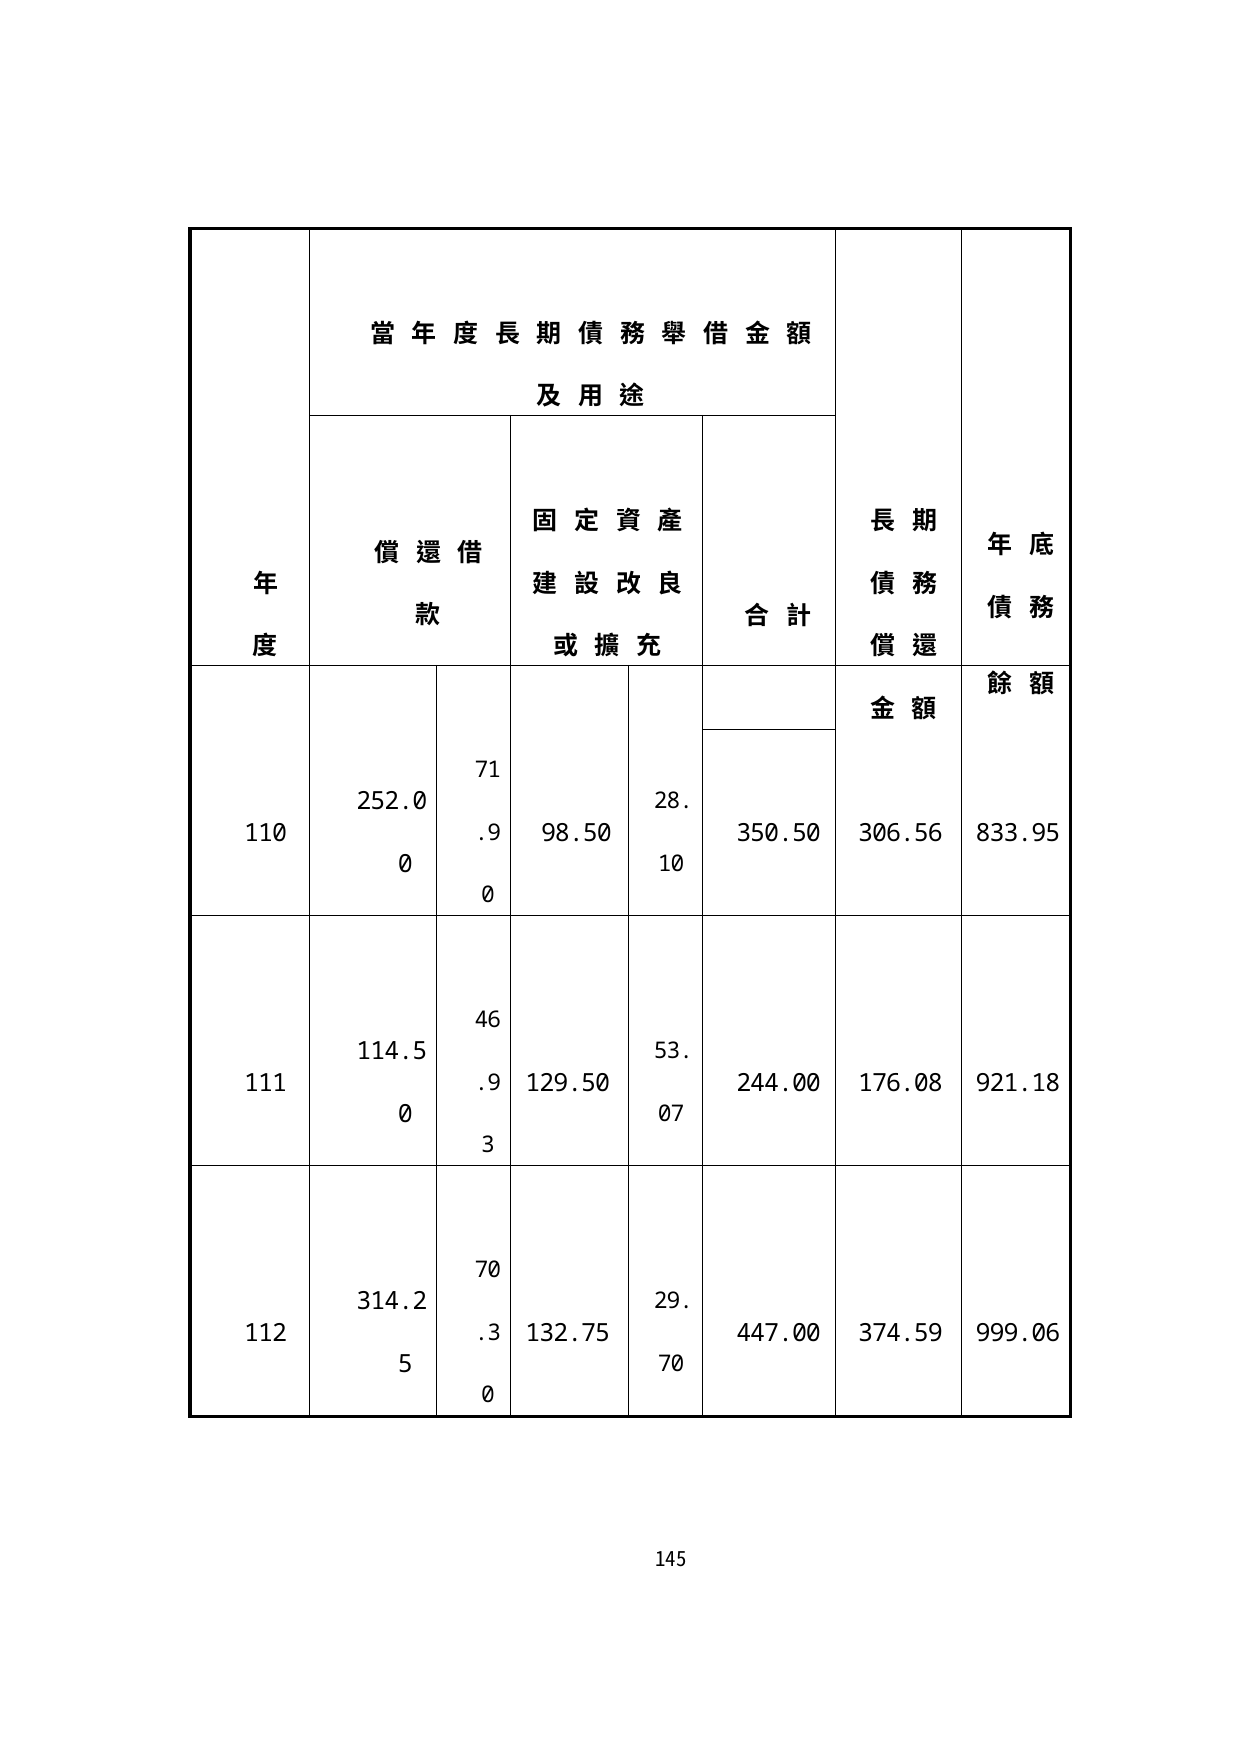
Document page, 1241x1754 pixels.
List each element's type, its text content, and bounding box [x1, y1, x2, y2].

table_cell 固定資產建設改良或擴充 [511, 416, 702, 665]
table_cell 71.90 [437, 666, 510, 915]
table_cell 28.10 [629, 666, 702, 915]
table_cell 176.08 [836, 916, 961, 1165]
table_cell 償還借款 [310, 416, 510, 665]
table_cell 129.50 [511, 916, 628, 1165]
table_cell 374.59 [836, 1166, 961, 1415]
table_cell 132.75 [511, 1166, 628, 1415]
table_cell 252.00 [310, 666, 436, 915]
table_cell 53.07 [629, 916, 702, 1165]
table_cell 833.95 [962, 666, 1069, 915]
table_header 年度 [192, 230, 309, 665]
table_cell 921.18 [962, 916, 1069, 1165]
table_cell 999.06 [962, 1166, 1069, 1415]
table_cell 447.00 [703, 1166, 835, 1415]
table_cell 112 [192, 1166, 309, 1415]
table_header 年底債務 餘額 [962, 230, 1069, 665]
table_cell 244.00 [703, 916, 835, 1165]
table_cell 314.25 [310, 1166, 436, 1415]
table_header 當年度長期債務舉借金額及用途 [310, 230, 835, 415]
table_cell 114.50 [310, 916, 436, 1165]
table_cell 46.93 [437, 916, 510, 1165]
table_cell 350.50 [703, 730, 835, 915]
table_cell [703, 666, 835, 729]
table_cell 合計 [703, 416, 835, 665]
table_header 長期債務償還金額 [836, 230, 961, 665]
table_cell 29.70 [629, 1166, 702, 1415]
table_cell 70.30 [437, 1166, 510, 1415]
table_cell 306.56 [836, 666, 961, 915]
table_cell 110 [192, 666, 309, 915]
table_cell 111 [192, 916, 309, 1165]
table_cell 98.50 [511, 666, 628, 915]
